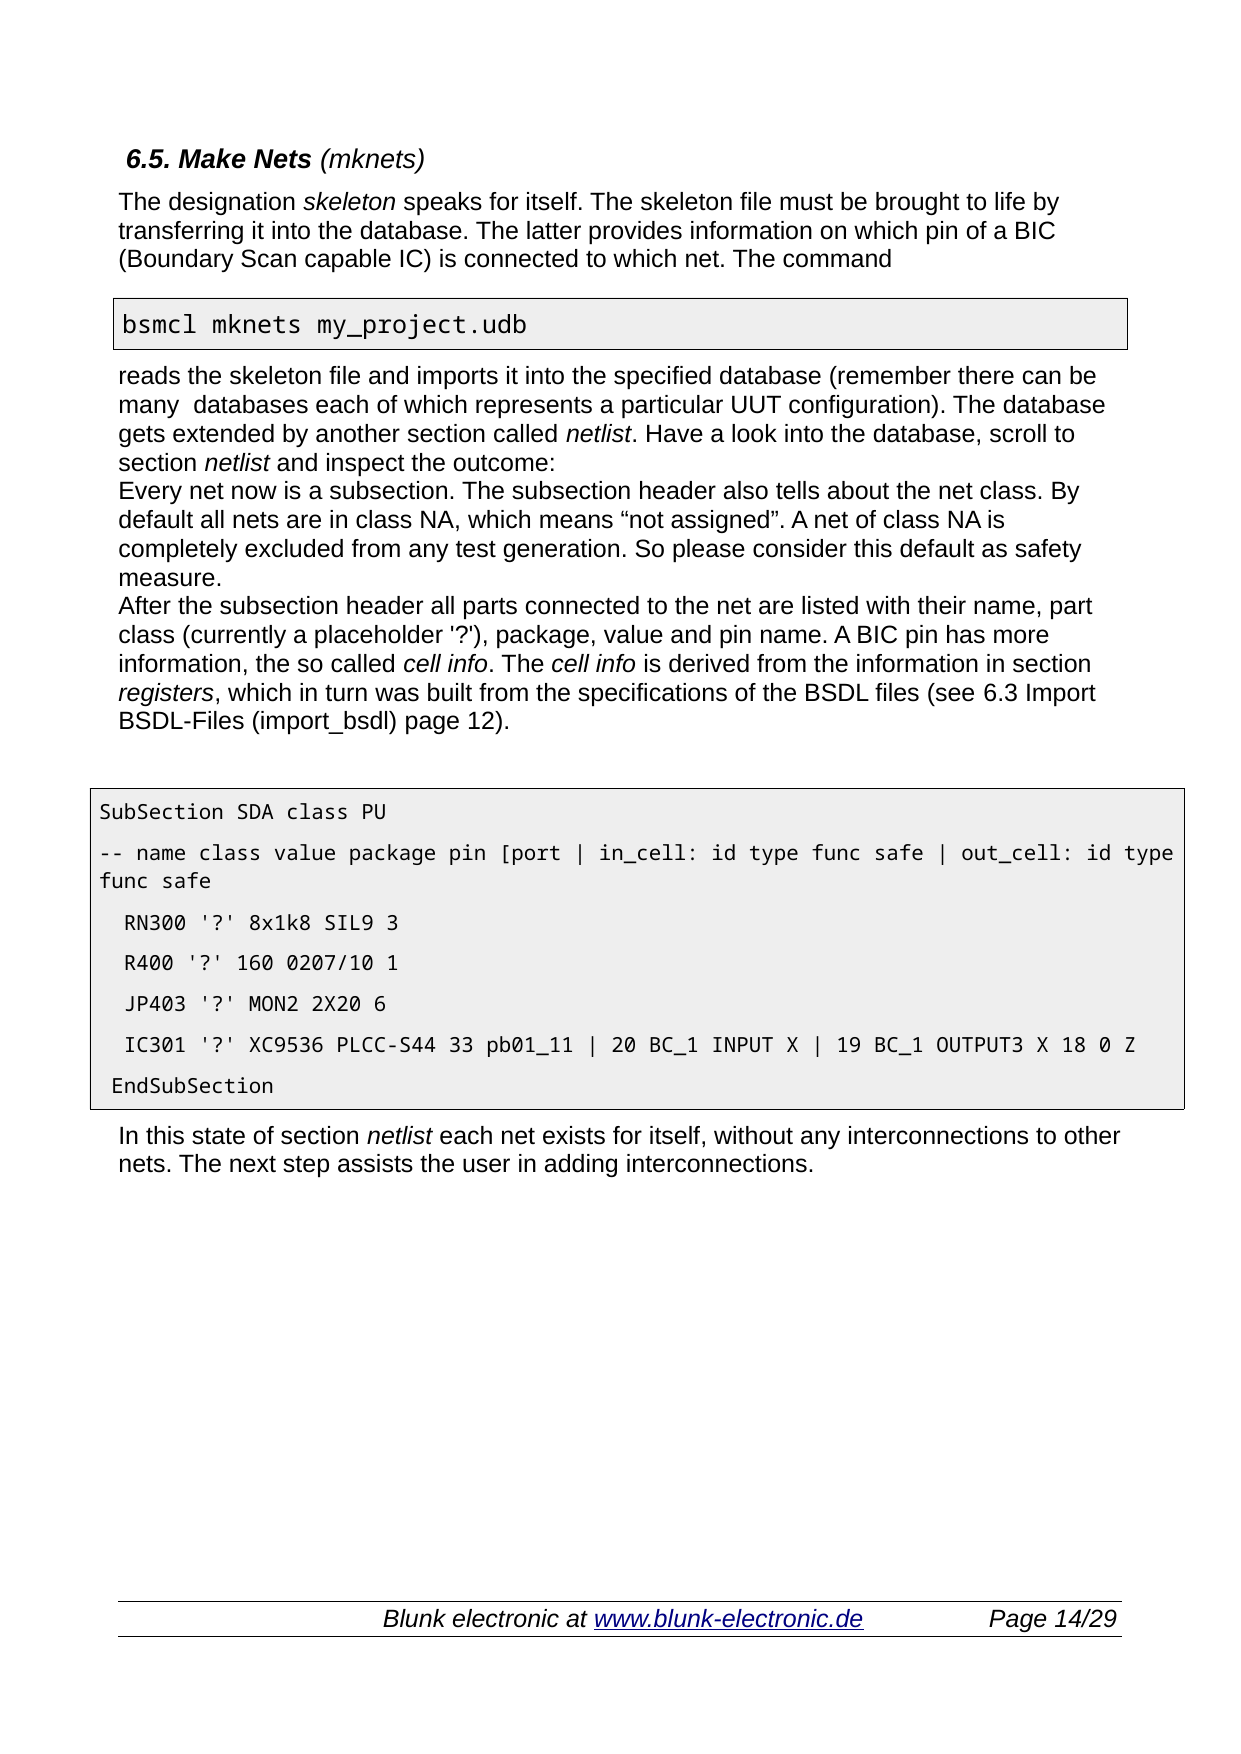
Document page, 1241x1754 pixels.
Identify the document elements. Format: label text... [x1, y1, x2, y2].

text reads the skeleton file and imports it into the specified database (remember there can be many databases each of which represents a particular UUT configuration). The database gets extended by another section called netlist. Have a look into the database, scroll to section netlist and inspect the outcome: [118, 350, 1122, 476]
text After the subsection header all parts connected to the net are listed with their name, part class (currently a placeholder '?'), package, value and pin name. A BIC pin has more information, the so called cell info. The cell info is derived from the information in section registers, which in turn was built from the specifications of the BSDL files (see 6.3 Import BSDL-Files (import_bsdl) page 12). [118, 591, 1122, 735]
text Every net now is a subsection. The subsection header also tells about the net class. By default all nets are in class NA, which means “not assigned”. A net of class NA is completely excluded from any test generation. So please consider this default as safety measure. [118, 476, 1122, 591]
subtitle Make Nets (mknets) [118, 143, 1122, 174]
text In this state of section netlist each net exists for itself, without any interconnections to other nets. The next step assists the user in adding interconnections. [118, 1110, 1122, 1178]
text RN300 '?' 8x1k8 SIL9 3 [98, 908, 1175, 936]
text SubSection SDA class PU [98, 797, 1175, 826]
text -- name class value package pin [port | in_cell: id type func safe | out_cell: id type func safe [98, 838, 1175, 895]
text [118, 286, 1122, 297]
text IC301 '?' XC9536 PLCC-S44 33 pb01_11 | 20 BC_1 INPUT X | 19 BC_1 OUTPUT3 X 18 0 Z [98, 1030, 1175, 1059]
text EndSubSection [98, 1071, 1175, 1100]
text bsmcl mknets my_project.udb [122, 306, 1118, 341]
text The designation skeleton speaks for itself. The skeleton file must be brought to life by transferring it into the database. The latter provides information on which pin of a BIC (Boundary Scan capable IC) is connected to which net. The command [118, 187, 1122, 273]
text [118, 776, 1122, 788]
text JP403 '?' MON2 2X20 6 [98, 989, 1175, 1018]
text R400 '?' 160 0207/10 1 [98, 948, 1175, 977]
